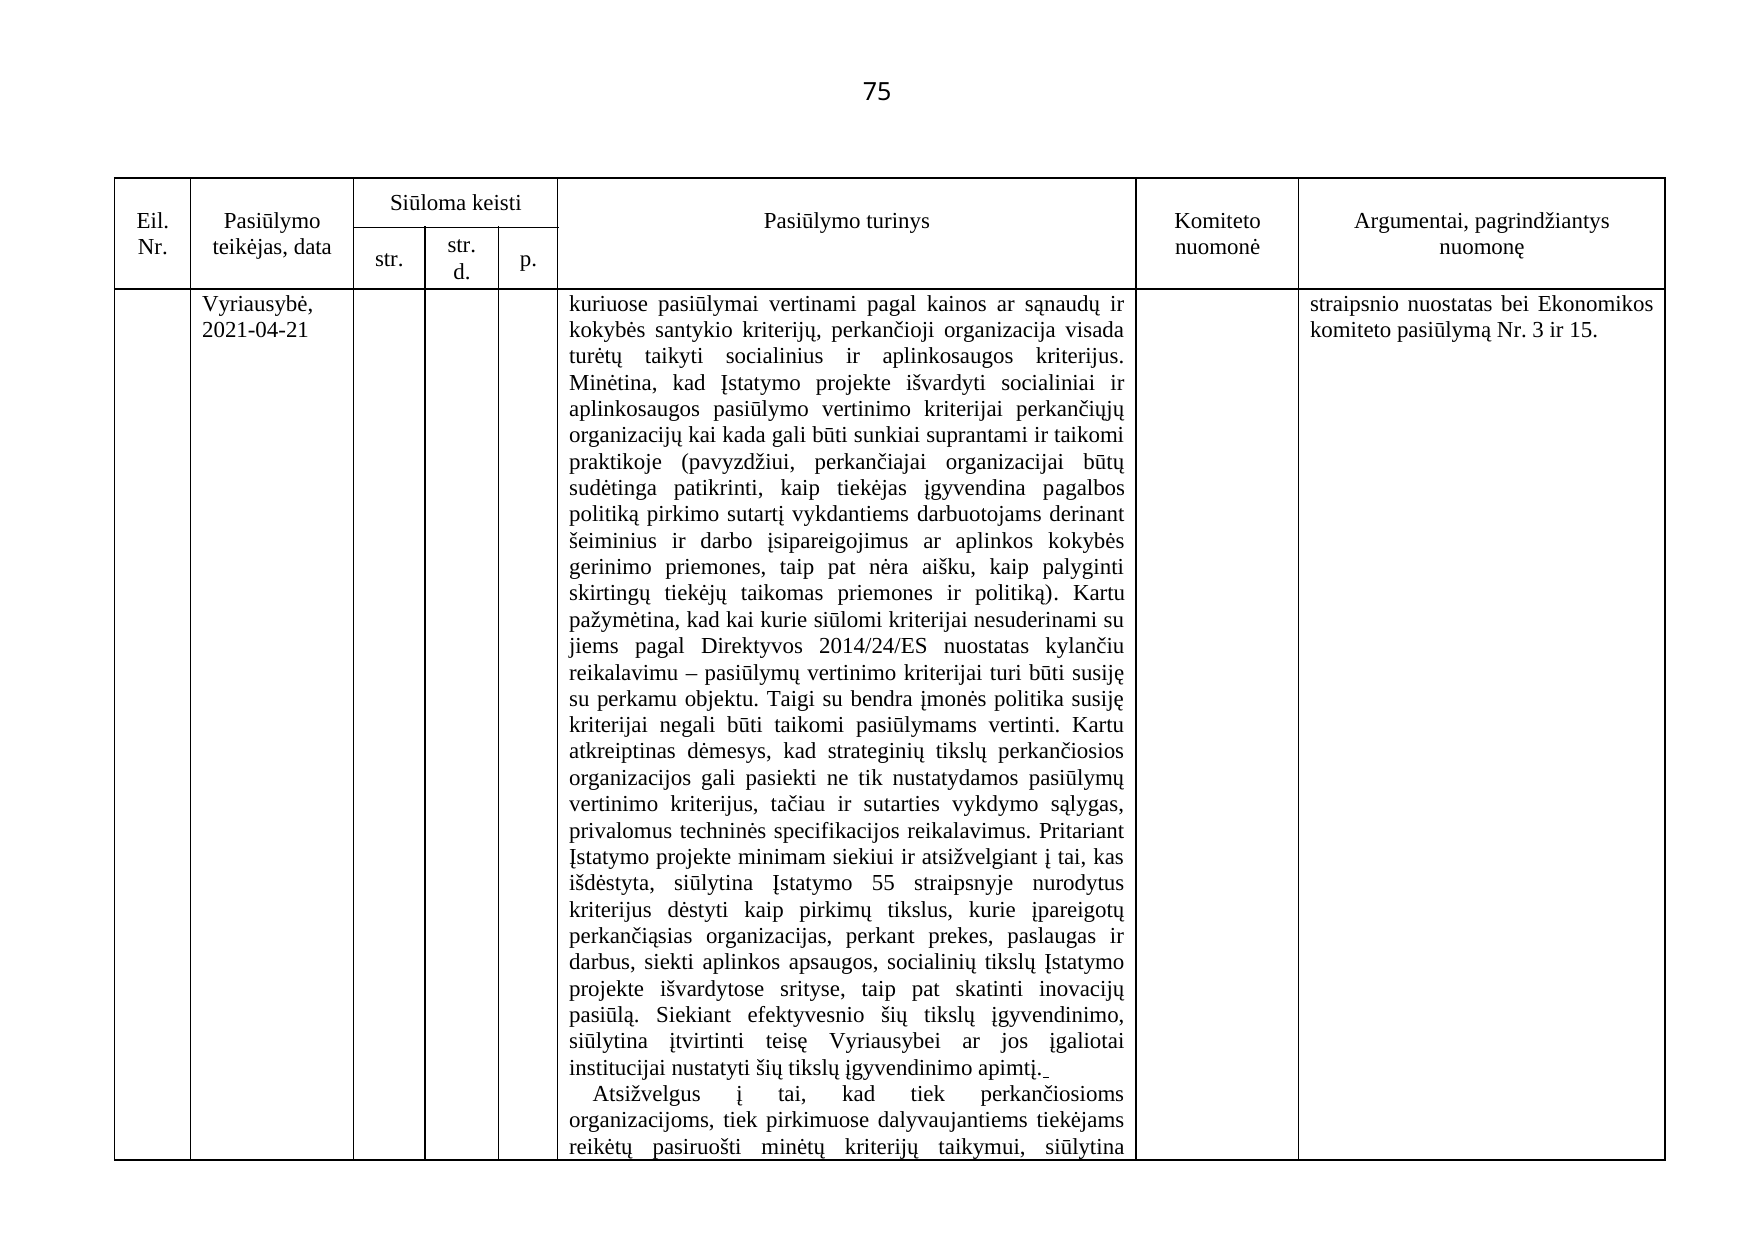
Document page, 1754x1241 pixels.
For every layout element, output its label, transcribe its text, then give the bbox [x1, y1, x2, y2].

table_cell p. [499, 228, 557, 288]
table_header Siūloma keisti [354, 179, 557, 226]
table_header Pasiūlymo turinys [558, 179, 1135, 288]
table_cell [499, 290, 557, 1159]
table_header Pasiūlymo teikėjas, data [191, 179, 353, 288]
table_cell [354, 290, 424, 1159]
table_cell str. [354, 228, 424, 288]
table_cell Vyriausybė, 2021-04-21 [191, 290, 353, 1159]
table_cell [1137, 290, 1298, 1159]
table_header Komiteto nuomonė [1137, 179, 1298, 288]
table_cell straipsnio nuostatas bei Ekonomikos komiteto pasiūlymą Nr. 3 ir 15. [1299, 290, 1664, 1159]
table_cell [426, 290, 498, 1159]
table_cell [115, 290, 190, 1159]
table_cell str. d. [426, 228, 498, 288]
table_header Argumentai, pagrindžiantys nuomonę [1299, 179, 1664, 288]
table_cell kuriuose pasiūlymai vertinami pagal kainos ar sąnaudų ir kokybės santykio kriterijų, perkančioji organizacija visada turėtų taikyti socialinius ir aplinkosaugos kriterijus. Minėtina, kad Įstatymo projekte išvardyti socialiniai ir aplinkosaugos pasiūlymo vertinimo kriterijai perkančiųjų organizacijų kai kada gali būti sunkiai suprantami ir taikomi praktikoje (pavyzdžiui, perkančiajai organizacijai būtų sudėtinga patikrinti, kaip tiekėjas įgyvendina pagalbos politiką pirkimo sutartį vykdantiems darbuotojams derinant šeiminius ir darbo įsipareigojimus ar aplinkos kokybės gerinimo priemones, taip pat nėra aišku, kaip palyginti skirtingų tiekėjų taikomas priemones ir politiką). Kartu pažymėtina, kad kai kurie siūlomi kriterijai nesuderinami su jiems pagal Direktyvos 2014/24/ES nuostatas kylančiu reikalavimu – pasiūlymų vertinimo kriterijai turi būti susiję su perkamu objektu. Taigi su bendra įmonės politika susiję kriterijai negali būti taikomi pasiūlymams vertinti. Kartu atkreiptinas dėmesys, kad strateginių tikslų perkančiosios organizacijos gali pasiekti ne tik nustatydamos pasiūlymų vertinimo kriterijus, tačiau ir sutarties vykdymo sąlygas, privalomus techninės specifikacijos reikalavimus. Pritariant Įstatymo projekte minimam siekiui ir atsižvelgiant į tai, kas išdėstyta, siūlytina Įstatymo 55 straipsnyje nurodytus kriterijus dėstyti kaip pirkimų tikslus, kurie įpareigotų perkančiąsias organizacijas, perkant prekes, paslaugas ir darbus, siekti aplinkos apsaugos, socialinių tikslų Įstatymo projekte išvardytose srityse, taip pat skatinti inovacijų pasiūlą. Siekiant efektyvesnio šių tikslų įgyvendinimo, siūlytina įtvirtinti teisę Vyriausybei ar jos įgaliotai institucijai nustatyti šių tikslų įgyvendinimo apimtį. Atsižvelgus į tai, kad tiek perkančiosioms organizacijoms, tiek pirkimuose dalyvaujantiems tiekėjams reikėtų pasiruošti minėtų kriterijų taikymui, siūlytina [558, 290, 1135, 1159]
table_header Eil. Nr. [115, 179, 190, 288]
